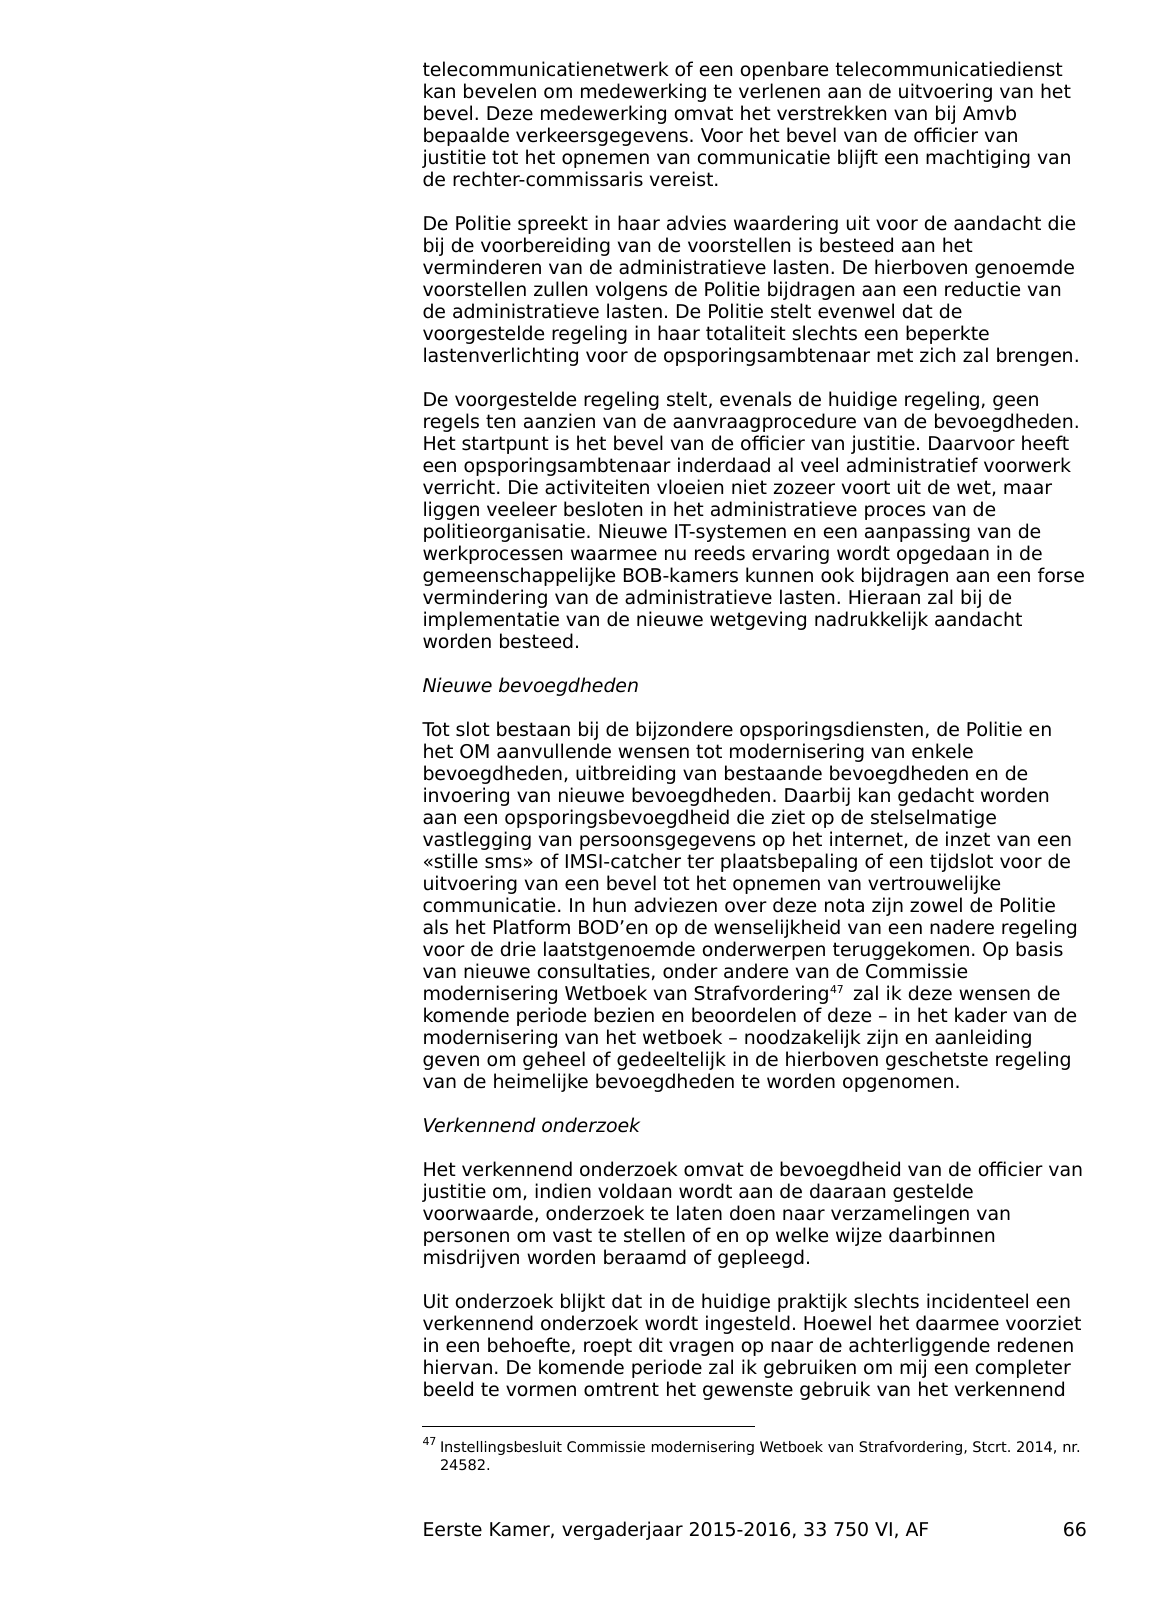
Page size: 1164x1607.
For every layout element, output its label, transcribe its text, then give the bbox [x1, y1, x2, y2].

text Instellingsbesluit Commissie modernisering Wetboek van Strafvordering, Stcrt. 2014, nr. 24582. [422, 1435, 1087, 1474]
text De Politie spreekt in haar advies waardering uit voor de aandacht die bij de voorbereiding van de voorstellen is besteed aan het verminderen van de administratieve lasten. De hierboven genoemde voorstellen zullen volgens de Politie bijdragen aan een reductie van de administratieve lasten. De Politie stelt evenwel dat de voorgestelde regeling in haar totaliteit slechts een beperkte lastenverlichting voor de opsporingsambtenaar met zich zal brengen. [422, 213, 1087, 367]
text Uit onderzoek blijkt dat in de huidige praktijk slechts incidenteel een verkennend onderzoek wordt ingesteld. Hoewel het daarmee voorziet in een behoefte, roept dit vragen op naar de achterliggende redenen hiervan. De komende periode zal ik gebruiken om mij een completer beeld te vormen omtrent het gewenste gebruik van het verkennend [422, 1291, 1087, 1401]
subtitle Nieuwe bevoegdheden [422, 675, 1087, 697]
subtitle Verkennend onderzoek [422, 1115, 1087, 1137]
text Tot slot bestaan bij de bijzondere opsporingsdiensten, de Politie en het OM aanvullende wensen tot modernisering van enkele bevoegdheden, uitbreiding van bestaande bevoegdheden en de invoering van nieuwe bevoegdheden. Daarbij kan gedacht worden aan een opsporingsbevoegdheid die ziet op de stelselmatige vastlegging van persoonsgegevens op het internet, de inzet van een «stille sms» of IMSI-catcher ter plaatsbepaling of een tijdslot voor de uitvoering van een bevel tot het opnemen van vertrouwelijke communicatie. In hun adviezen over deze nota zijn zowel de Politie als het Platform BOD’en op de wenselijkheid van een nadere regeling voor de drie laatstgenoemde onderwerpen teruggekomen. Op basis van nieuwe consultaties, onder andere van de Commissie modernisering Wetboek van Strafvordering zal ik deze wensen de komende periode bezien en beoordelen of deze – in het kader van de modernisering van het wetboek – noodzakelijk zijn en aanleiding geven om geheel of gedeeltelijk in de hierboven geschetste regeling van de heimelijke bevoegdheden te worden opgenomen. [422, 719, 1087, 1093]
text De voorgestelde regeling stelt, evenals de huidige regeling, geen regels ten aanzien van de aanvraagprocedure van de bevoegdheden. Het startpunt is het bevel van de officier van justitie. Daarvoor heeft een opsporingsambtenaar inderdaad al veel administratief voorwerk verricht. Die activiteiten vloeien niet zozeer voort uit de wet, maar liggen veeleer besloten in het administratieve proces van de politieorganisatie. Nieuwe IT-systemen en een aanpassing van de werkprocessen waarmee nu reeds ervaring wordt opgedaan in de gemeenschappelijke BOB-kamers kunnen ook bijdragen aan een forse vermindering van de administratieve lasten. Hieraan zal bij de implementatie van de nieuwe wetgeving nadrukkelijk aandacht worden besteed. [422, 389, 1087, 653]
text Het verkennend onderzoek omvat de bevoegdheid van de officier van justitie om, indien voldaan wordt aan de daaraan gestelde voorwaarde, onderzoek te laten doen naar verzamelingen van personen om vast te stellen of en op welke wijze daarbinnen misdrijven worden beraamd of gepleegd. [422, 1159, 1087, 1269]
text telecommunicatienetwerk of een openbare telecommunicatiedienst kan bevelen om medewerking te verlenen aan de uitvoering van het bevel. Deze medewerking omvat het verstrekken van bij Amvb bepaalde verkeersgegevens. Voor het bevel van de officier van justitie tot het opnemen van communicatie blijft een machtiging van de rechter-commissaris vereist. [422, 59, 1087, 191]
